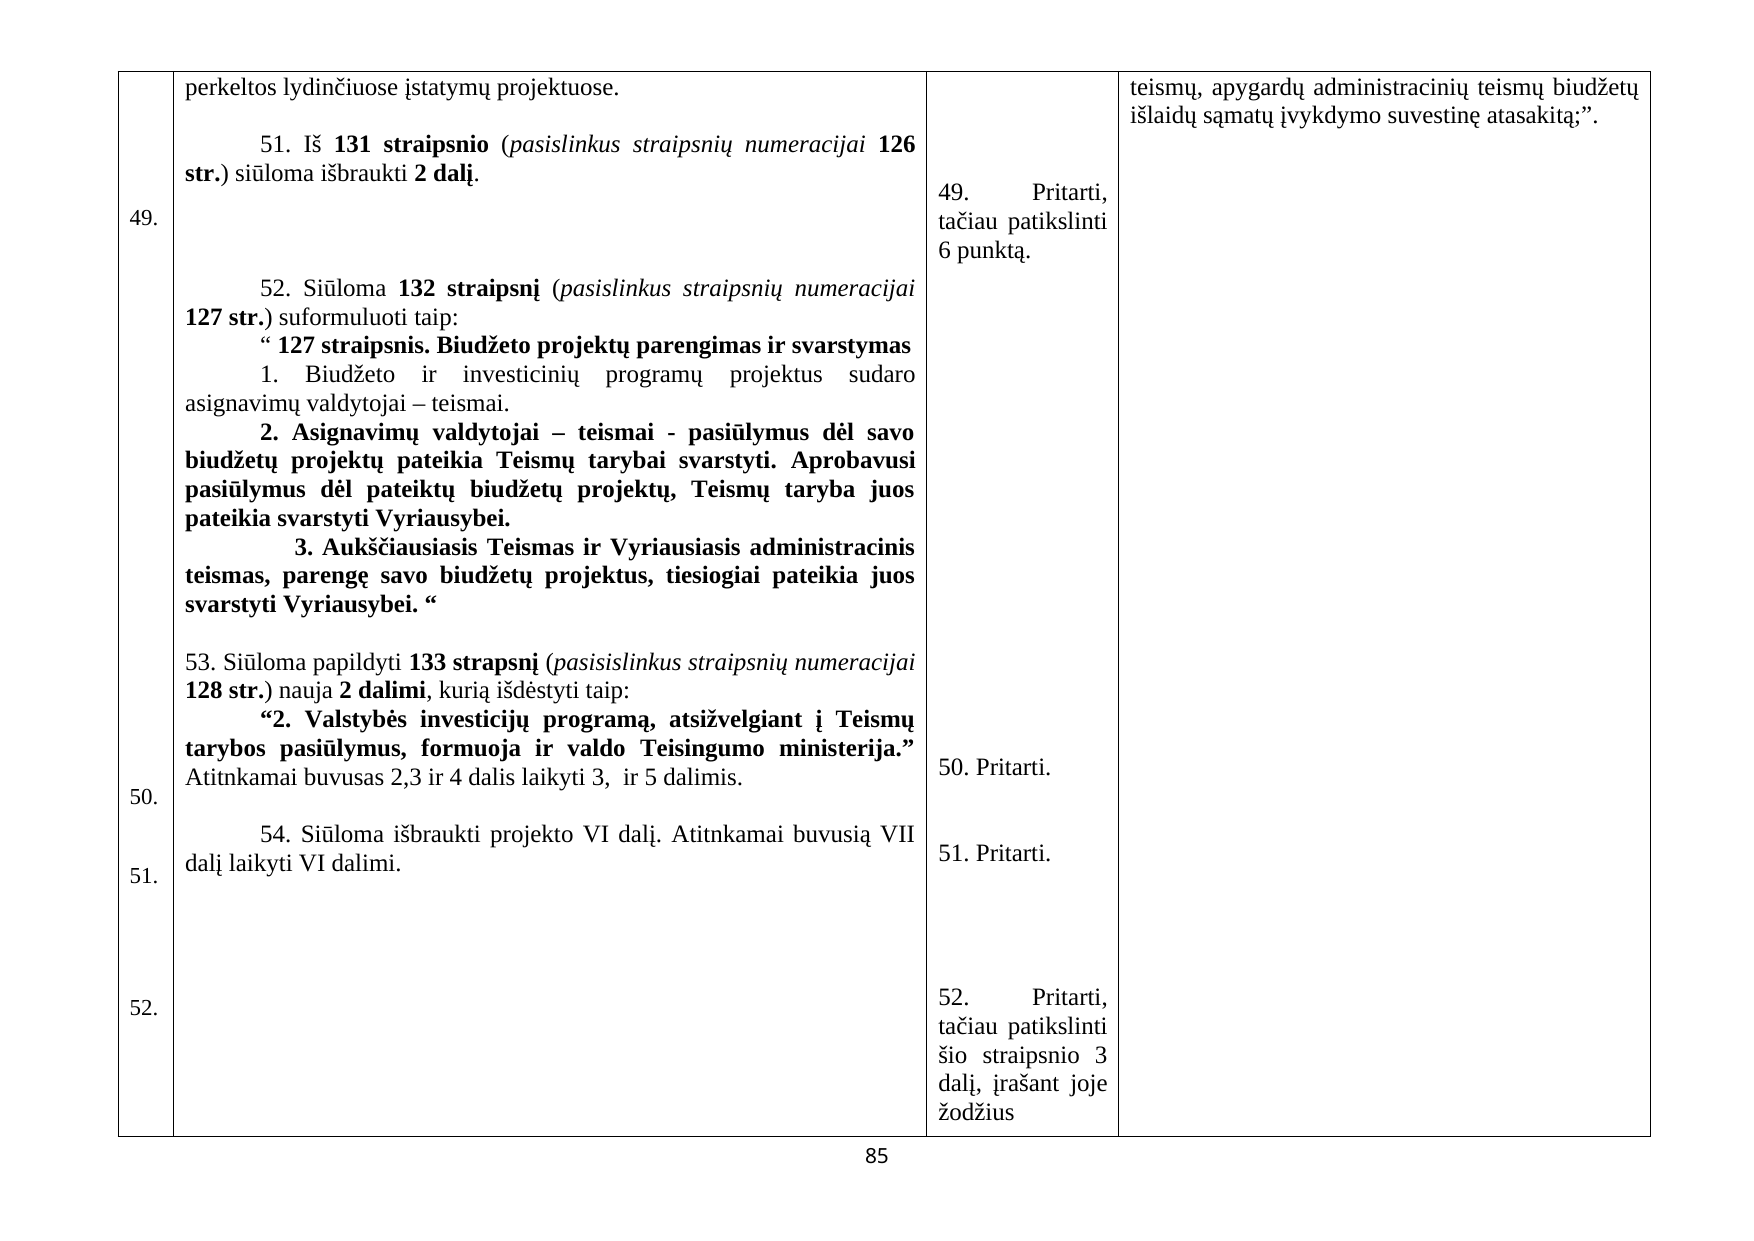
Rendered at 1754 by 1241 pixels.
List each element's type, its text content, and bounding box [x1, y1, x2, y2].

table_cell 49. 50. 51. 52. [119, 72, 173, 1136]
table_cell teismų, apygardų administracinių teismų biudžetų išlaidų sąmatų įvykdymo suvestinę atasakitą;”. [1119, 72, 1650, 1136]
table_cell 49. Pritarti, tačiau patikslinti 6 punktą. 50. Pritarti. 51. Pritarti. 52. Pritarti, tačiau patikslinti šio straipsnio 3 dalį, įrašant joje žodžius [927, 72, 1118, 1136]
table_cell perkeltos lydinčiuose įstatymų projektuose. 51. Iš 131 straipsnio (pasislinkus straipsnių numeracijai 126 str.) siūloma išbraukti 2 dalį. 52. Siūloma 132 straipsnį (pasislinkus straipsnių numeracijai 127 str.) suformuluoti taip: “ 127 straipsnis. Biudžeto projektų parengimas ir svarstymas 1. Biudžeto ir investicinių programų projektus sudaro asignavimų valdytojai – teismai. 2. Asignavimų valdytojai – teismai - pasiūlymus dėl savo biudžetų projektų pateikia Teismų tarybai svarstyti. Aprobavusi pasiūlymus dėl pateiktų biudžetų projektų, Teismų taryba juos pateikia svarstyti Vyriausybei. 3. Aukščiausiasis Teismas ir Vyriausiasis administracinis teismas, parengę savo biudžetų projektus, tiesiogiai pateikia juos svarstyti Vyriausybei. “ 53. Siūloma papildyti 133 strapsnį (pasisislinkus straipsnių numeracijai 128 str.) nauja 2 dalimi, kurią išdėstyti taip: “2. Valstybės investicijų programą, atsižvelgiant į Teismų tarybos pasiūlymus, formuoja ir valdo Teisingumo ministerija.” Atitnkamai buvusas 2,3 ir 4 dalis laikyti 3, ir 5 dalimis. 54. Siūloma išbraukti projekto VI dalį. Atitnkamai buvusią VII dalį laikyti VI dalimi. [174, 72, 926, 1136]
